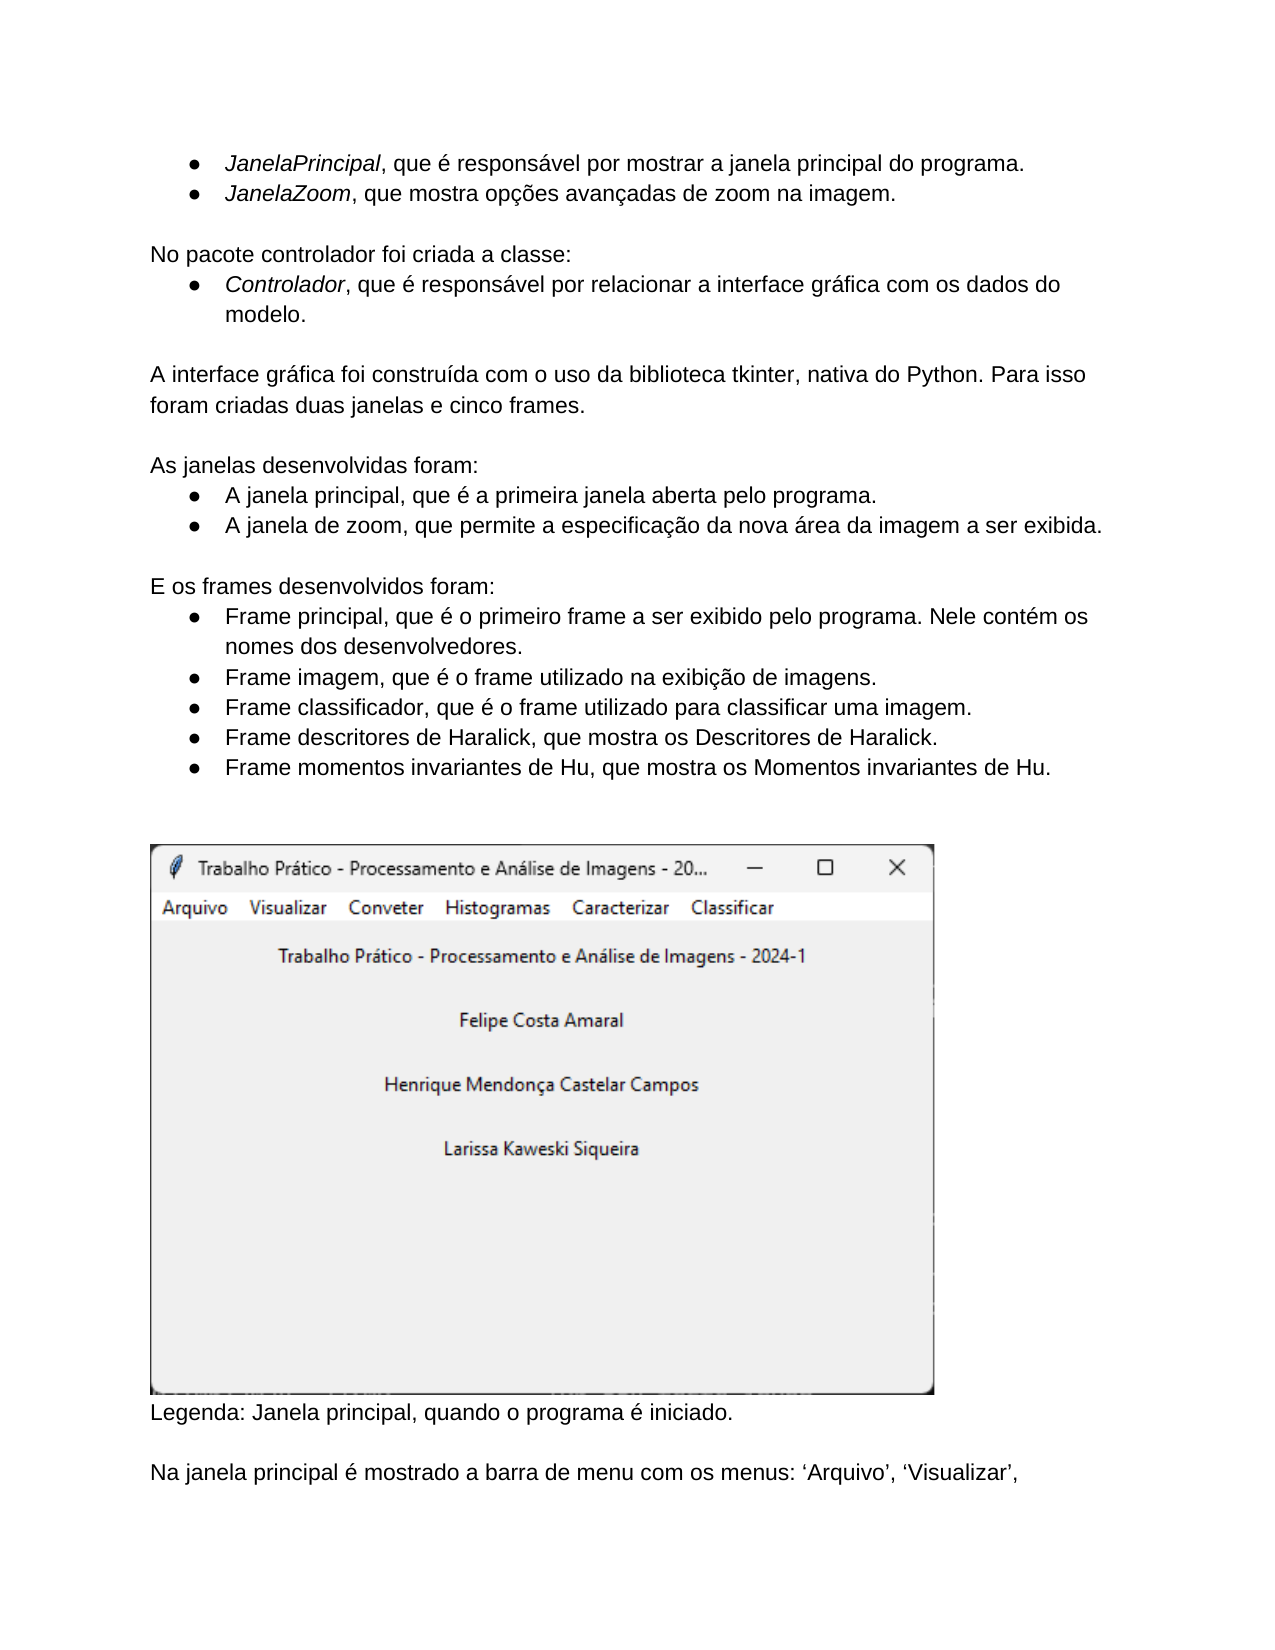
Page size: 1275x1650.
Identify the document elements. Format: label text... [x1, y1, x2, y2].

text Na janela principal é mostrado a barra de menu com os menus: ‘Arquivo’, ‘Visualizar’, [150, 1459, 1125, 1485]
picture [150, 844, 935, 1395]
list A janela principal, que é a primeira janela aberta pelo programa. [187, 482, 1125, 509]
text Legenda: Janela principal, quando o programa é iniciado. [150, 1399, 1125, 1425]
list A janela de zoom, que permite a especificação da nova área da imagem a ser exibida. [187, 512, 1125, 539]
list Frame descritores de Haralick, que mostra os Descritores de Haralick. [187, 724, 1125, 750]
list Controlador, que é responsável por relacionar a interface gráfica com os dados do modelo. [187, 271, 1125, 327]
text A interface gráfica foi construída com o uso da biblioteca tkinter, nativa do Python. Para isso foram criadas duas janelas e cinco frames. [150, 361, 1125, 418]
list JanelaZoom, que mostra opções avançadas de zoom na imagem. [187, 180, 1125, 207]
text E os frames desenvolvidos foram: [150, 573, 1125, 599]
text No pacote controlador foi criada a classe: [150, 241, 1125, 267]
list Frame momentos invariantes de Hu, que mostra os Momentos invariantes de Hu. [187, 754, 1125, 781]
list Frame classificador, que é o frame utilizado para classificar uma imagem. [187, 694, 1125, 720]
text As janelas desenvolvidas foram: [150, 452, 1125, 478]
list JanelaPrincipal, que é responsável por mostrar a janela principal do programa. [187, 150, 1125, 176]
list Frame principal, que é o primeiro frame a ser exibido pelo programa. Nele contém os nomes dos desenvolvedores. [187, 603, 1125, 660]
list Frame imagem, que é o frame utilizado na exibição de imagens. [187, 663, 1125, 690]
